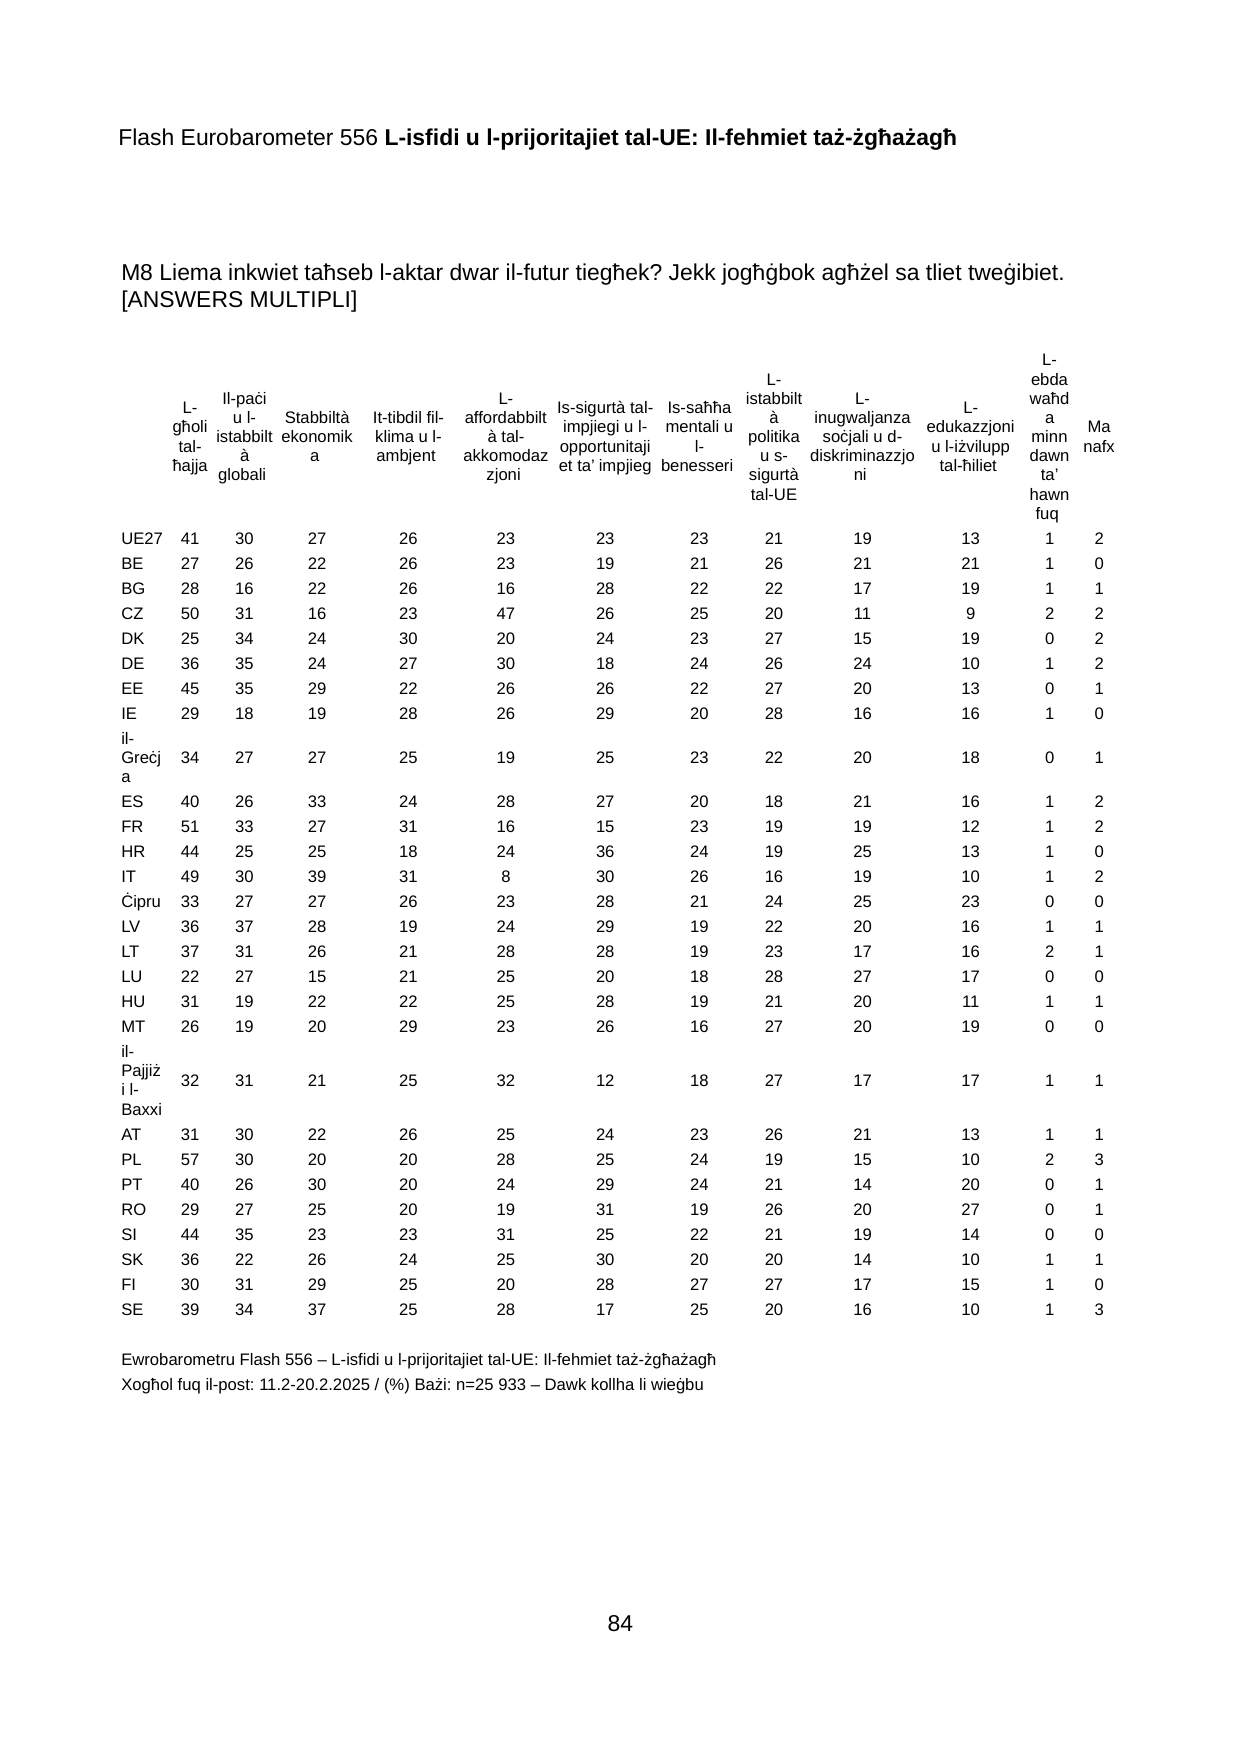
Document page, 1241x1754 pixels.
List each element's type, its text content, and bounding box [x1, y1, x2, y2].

table_cell Il-paċi u l-istabbiltà globali [213, 347, 276, 526]
table_cell FR [118, 814, 167, 839]
table_cell 16 [276, 601, 358, 626]
table_cell 30 [213, 1121, 276, 1146]
table_cell 27 [213, 726, 276, 789]
table_cell 23 [658, 626, 741, 651]
table_cell 22 [658, 576, 741, 601]
table_cell 0 [1076, 701, 1122, 726]
table_cell 17 [806, 1271, 918, 1296]
table_cell 21 [741, 526, 806, 551]
table_cell 33 [276, 789, 358, 814]
table_cell L-ebda waħda minn dawn ta’ hawn fuq [1023, 347, 1076, 526]
table_cell 25 [459, 989, 553, 1014]
table_cell 26 [276, 1246, 358, 1271]
table_cell 1 [1023, 526, 1076, 551]
table_cell 28 [741, 964, 806, 989]
table_cell 24 [658, 839, 741, 864]
table_cell Is-saħħa mentali u l-benesseri [658, 347, 741, 526]
table_cell 31 [213, 1039, 276, 1121]
table_cell 26 [213, 1171, 276, 1196]
table_cell 24 [553, 626, 657, 651]
table_cell [358, 315, 459, 347]
table_cell 30 [553, 864, 657, 889]
table_cell 25 [167, 626, 212, 651]
table_cell 10 [918, 864, 1023, 889]
table_cell 20 [806, 726, 918, 789]
table_cell 17 [806, 1039, 918, 1121]
table_cell 23 [459, 889, 553, 914]
table_cell 22 [167, 964, 212, 989]
table_cell 2 [1023, 939, 1076, 964]
table_cell 36 [167, 914, 212, 939]
table_cell 16 [918, 939, 1023, 964]
table_cell 19 [918, 626, 1023, 651]
table_cell FI [118, 1271, 167, 1296]
table_cell 22 [276, 1121, 358, 1146]
table_cell 28 [553, 1271, 657, 1296]
table_cell 19 [806, 526, 918, 551]
table_cell 31 [167, 989, 212, 1014]
table_cell 0 [1023, 964, 1076, 989]
table_cell 37 [213, 914, 276, 939]
table_cell 19 [741, 1146, 806, 1171]
table_cell 18 [918, 726, 1023, 789]
table_cell 26 [741, 551, 806, 576]
table_cell SI [118, 1221, 167, 1246]
table_cell 0 [1023, 1221, 1076, 1246]
table_cell 1 [1023, 576, 1076, 601]
table_cell 27 [213, 964, 276, 989]
table_cell 22 [741, 576, 806, 601]
table_cell 26 [358, 576, 459, 601]
table_cell Stabbiltà ekonomika [276, 347, 358, 526]
table_cell 0 [1023, 889, 1076, 914]
table_cell 1 [1076, 1246, 1122, 1271]
table_cell 23 [658, 726, 741, 789]
table_cell 0 [1023, 1014, 1076, 1039]
table_cell 32 [459, 1039, 553, 1121]
table_cell 21 [806, 551, 918, 576]
table_cell [1023, 315, 1076, 347]
table_cell 20 [741, 1246, 806, 1271]
table_cell HR [118, 839, 167, 864]
table_cell 20 [741, 1296, 806, 1321]
table_cell 28 [741, 701, 806, 726]
table_cell 26 [276, 939, 358, 964]
table_cell 25 [213, 839, 276, 864]
table_cell 19 [459, 726, 553, 789]
table_cell 35 [213, 676, 276, 701]
table_cell 0 [1076, 1221, 1122, 1246]
table_cell 28 [459, 789, 553, 814]
table_cell 10 [918, 1296, 1023, 1321]
table_cell 30 [213, 1146, 276, 1171]
table_cell 44 [167, 839, 212, 864]
table_cell 47 [459, 601, 553, 626]
table_cell [167, 315, 212, 347]
table_cell 30 [358, 626, 459, 651]
table_cell 39 [276, 864, 358, 889]
table_cell 19 [553, 551, 657, 576]
table_cell 19 [741, 814, 806, 839]
table_cell L-inugwaljanza soċjali u d-diskriminazzjoni [806, 347, 918, 526]
table_cell 18 [553, 651, 657, 676]
table_cell 2 [1076, 814, 1122, 839]
table_cell 20 [658, 1246, 741, 1271]
table_cell 11 [918, 989, 1023, 1014]
table_cell 19 [658, 989, 741, 1014]
table_cell [553, 315, 657, 347]
table_cell 15 [806, 626, 918, 651]
table_cell 27 [276, 726, 358, 789]
table_cell 21 [918, 551, 1023, 576]
table_cell 20 [806, 989, 918, 1014]
table_cell 31 [167, 1121, 212, 1146]
table_cell 23 [459, 551, 553, 576]
table_cell 21 [658, 551, 741, 576]
table_cell 23 [658, 1121, 741, 1146]
table_cell 22 [358, 989, 459, 1014]
table_cell 32 [167, 1039, 212, 1121]
table_cell 31 [213, 939, 276, 964]
table_cell LV [118, 914, 167, 939]
table_cell 26 [358, 551, 459, 576]
table_cell 21 [658, 889, 741, 914]
table_cell 23 [358, 601, 459, 626]
table_cell 1 [1023, 701, 1076, 726]
table_cell 41 [167, 526, 212, 551]
table_cell 23 [658, 526, 741, 551]
table_cell 28 [167, 576, 212, 601]
table_cell 14 [918, 1221, 1023, 1246]
table_cell 15 [806, 1146, 918, 1171]
table_cell 29 [167, 701, 212, 726]
table_cell 13 [918, 839, 1023, 864]
table_cell L-affordabbiltà tal-akkomodazzjoni [459, 347, 553, 526]
table_cell 3 [1076, 1296, 1122, 1321]
table_cell 25 [658, 1296, 741, 1321]
table_cell 25 [276, 1196, 358, 1221]
table_cell 19 [806, 814, 918, 839]
table_cell 19 [806, 864, 918, 889]
table_cell 1 [1076, 1171, 1122, 1196]
table_cell 25 [358, 1271, 459, 1296]
table_cell 25 [358, 1039, 459, 1121]
table_cell 21 [358, 964, 459, 989]
table_cell 31 [358, 814, 459, 839]
table_cell IT [118, 864, 167, 889]
table_cell 35 [213, 1221, 276, 1246]
table_cell 27 [213, 1196, 276, 1221]
table_cell 27 [276, 526, 358, 551]
table_cell 25 [459, 1121, 553, 1146]
table_cell 1 [1076, 1196, 1122, 1221]
table_cell 20 [806, 1196, 918, 1221]
table_cell 16 [806, 1296, 918, 1321]
table_cell 31 [553, 1196, 657, 1221]
table_cell [118, 1321, 167, 1346]
table_cell 20 [741, 601, 806, 626]
table_cell [553, 1321, 657, 1346]
table_cell 1 [1023, 814, 1076, 839]
table_cell L-għoli tal-ħajja [167, 347, 212, 526]
table_cell 12 [918, 814, 1023, 839]
table_cell [213, 315, 276, 347]
table_cell 26 [358, 889, 459, 914]
table_cell Ċipru [118, 889, 167, 914]
table_cell 19 [213, 989, 276, 1014]
table_cell 23 [658, 814, 741, 839]
table_cell 16 [213, 576, 276, 601]
table_cell 33 [213, 814, 276, 839]
table_cell ES [118, 789, 167, 814]
table_cell 29 [167, 1196, 212, 1221]
table_cell 11 [806, 601, 918, 626]
table_cell 20 [806, 914, 918, 939]
table_cell 20 [918, 1171, 1023, 1196]
table_cell 27 [358, 651, 459, 676]
table_cell 22 [658, 1221, 741, 1246]
table_cell 27 [741, 626, 806, 651]
table_cell [276, 1321, 358, 1346]
table_cell RO [118, 1196, 167, 1221]
table_cell 19 [918, 576, 1023, 601]
table_cell 18 [658, 1039, 741, 1121]
table_cell 10 [918, 651, 1023, 676]
table_cell 1 [1023, 1121, 1076, 1146]
table_cell 21 [276, 1039, 358, 1121]
table_cell 24 [358, 1246, 459, 1271]
table_cell 25 [806, 889, 918, 914]
table_cell 20 [358, 1171, 459, 1196]
table_cell 16 [459, 814, 553, 839]
table_cell 16 [918, 701, 1023, 726]
table_cell 15 [553, 814, 657, 839]
table_cell 27 [918, 1196, 1023, 1221]
table_cell 27 [276, 814, 358, 839]
table_cell 29 [276, 1271, 358, 1296]
table_cell 28 [553, 889, 657, 914]
table_cell 22 [741, 914, 806, 939]
table_cell 37 [276, 1296, 358, 1321]
table_cell 15 [276, 964, 358, 989]
table_cell 24 [658, 1171, 741, 1196]
table_cell 16 [918, 789, 1023, 814]
table_cell 28 [459, 1146, 553, 1171]
table_cell 40 [167, 789, 212, 814]
table_cell 19 [918, 1014, 1023, 1039]
table_cell 17 [806, 576, 918, 601]
table_cell 1 [1076, 1039, 1122, 1121]
table_cell 21 [358, 939, 459, 964]
table_cell 22 [213, 1246, 276, 1271]
table_cell 27 [553, 789, 657, 814]
table_cell 26 [358, 1121, 459, 1146]
table_cell 13 [918, 526, 1023, 551]
table_cell 20 [806, 676, 918, 701]
table_cell 22 [741, 726, 806, 789]
table_cell [806, 315, 918, 347]
table_cell 2 [1076, 626, 1122, 651]
table_cell 24 [276, 626, 358, 651]
table_cell 26 [553, 676, 657, 701]
table_cell 27 [213, 889, 276, 914]
table_cell 19 [658, 939, 741, 964]
table_cell [358, 1321, 459, 1346]
table_cell 20 [658, 789, 741, 814]
table_cell It-tibdil fil-klima u l-ambjent [358, 347, 459, 526]
table_cell 29 [553, 701, 657, 726]
table_cell 20 [459, 1271, 553, 1296]
table_cell 0 [1076, 889, 1122, 914]
table_cell [741, 1321, 806, 1346]
table_cell 20 [806, 1014, 918, 1039]
table_cell IE [118, 701, 167, 726]
table_cell 28 [358, 701, 459, 726]
table_cell 22 [276, 551, 358, 576]
table_cell 2 [1076, 864, 1122, 889]
table_cell 25 [358, 1296, 459, 1321]
table_cell 2 [1023, 1146, 1076, 1171]
table_cell 25 [459, 1246, 553, 1271]
table_cell [213, 1321, 276, 1346]
table_cell 1 [1076, 576, 1122, 601]
table_cell HU [118, 989, 167, 1014]
table_cell 1 [1076, 939, 1122, 964]
table_cell 28 [276, 914, 358, 939]
table_cell 1 [1076, 914, 1122, 939]
table_cell 25 [806, 839, 918, 864]
table_cell 1 [1023, 789, 1076, 814]
table_cell 0 [1023, 726, 1076, 789]
table_cell 1 [1023, 551, 1076, 576]
table_cell 0 [1076, 1014, 1122, 1039]
table_cell 33 [167, 889, 212, 914]
table_cell AT [118, 1121, 167, 1146]
table_cell LU [118, 964, 167, 989]
table_cell 14 [806, 1171, 918, 1196]
table_cell [1076, 1321, 1122, 1346]
table_cell BE [118, 551, 167, 576]
table_cell 29 [276, 676, 358, 701]
table_cell 16 [658, 1014, 741, 1039]
table_cell 27 [276, 889, 358, 914]
table_cell [918, 315, 1023, 347]
table_cell 10 [918, 1246, 1023, 1271]
table_cell 24 [553, 1121, 657, 1146]
table_cell 28 [459, 1296, 553, 1321]
table_cell 30 [459, 651, 553, 676]
table_cell 27 [741, 1271, 806, 1296]
table_cell 20 [658, 701, 741, 726]
table_cell 13 [918, 1121, 1023, 1146]
table_cell 16 [806, 701, 918, 726]
table_cell 30 [213, 864, 276, 889]
table_cell 27 [741, 676, 806, 701]
table_cell SE [118, 1296, 167, 1321]
table_cell 12 [553, 1039, 657, 1121]
table_cell 35 [213, 651, 276, 676]
table_cell 20 [276, 1146, 358, 1171]
table_cell 28 [459, 939, 553, 964]
table_cell EE [118, 676, 167, 701]
table_cell 25 [553, 1146, 657, 1171]
table_cell 25 [553, 1221, 657, 1246]
table_cell 23 [358, 1221, 459, 1246]
table_cell 24 [276, 651, 358, 676]
table_cell 2 [1076, 651, 1122, 676]
table_cell 2 [1076, 789, 1122, 814]
table_cell 0 [1076, 551, 1122, 576]
table_cell 27 [658, 1271, 741, 1296]
table_cell 40 [167, 1171, 212, 1196]
table_cell Ewrobarometru Flash 556 – L-isfidi u l-prijoritajiet tal-UE: Il-fehmiet taż-żgħażagħ [118, 1346, 1122, 1371]
table_cell 17 [918, 964, 1023, 989]
table_cell LT [118, 939, 167, 964]
table_cell 17 [806, 939, 918, 964]
table_cell [459, 1321, 553, 1346]
table_cell Is-sigurtà tal-impjiegi u l-opportunitajiet ta’ impjieg [553, 347, 657, 526]
table_cell [658, 1321, 741, 1346]
table_cell 9 [918, 601, 1023, 626]
table_cell 0 [1023, 1171, 1076, 1196]
table_cell 1 [1023, 651, 1076, 676]
table_cell 1 [1023, 914, 1076, 939]
table_cell 29 [553, 914, 657, 939]
table_cell 15 [918, 1271, 1023, 1296]
table_cell UE27 [118, 526, 167, 551]
table_cell 26 [459, 701, 553, 726]
table_cell 24 [459, 1171, 553, 1196]
table_cell 24 [358, 789, 459, 814]
table_cell 36 [167, 1246, 212, 1271]
table_cell 27 [167, 551, 212, 576]
table_cell [806, 1321, 918, 1346]
table_cell 0 [1023, 1196, 1076, 1221]
table_cell 0 [1076, 1271, 1122, 1296]
table_cell 45 [167, 676, 212, 701]
table_cell 27 [806, 964, 918, 989]
table_cell 17 [918, 1039, 1023, 1121]
table_cell 21 [741, 989, 806, 1014]
table_cell 27 [741, 1014, 806, 1039]
table_cell il-Greċja [118, 726, 167, 789]
table_cell 1 [1023, 1039, 1076, 1121]
table_cell 26 [553, 601, 657, 626]
table_cell 1 [1076, 1121, 1122, 1146]
table_cell 50 [167, 601, 212, 626]
table_cell L-edukazzjoni u l-iżvilupp tal-ħiliet [918, 347, 1023, 526]
table_cell 0 [1023, 626, 1076, 651]
table_cell 49 [167, 864, 212, 889]
table_cell 1 [1023, 839, 1076, 864]
table_cell 44 [167, 1221, 212, 1246]
table_cell 28 [553, 939, 657, 964]
table_cell [167, 1321, 212, 1346]
table_cell 1 [1076, 676, 1122, 701]
table_cell PL [118, 1146, 167, 1171]
table_cell 26 [741, 1196, 806, 1221]
table_cell 26 [741, 651, 806, 676]
table_cell 25 [658, 601, 741, 626]
table_cell 25 [459, 964, 553, 989]
table_cell 2 [1023, 601, 1076, 626]
table_cell 18 [213, 701, 276, 726]
table_cell 30 [167, 1271, 212, 1296]
table_cell 20 [276, 1014, 358, 1039]
table_cell 1 [1076, 726, 1122, 789]
table_cell 26 [213, 789, 276, 814]
table_cell 23 [276, 1221, 358, 1246]
table_cell [658, 315, 741, 347]
table_cell 13 [918, 676, 1023, 701]
table_cell 1 [1023, 1271, 1076, 1296]
table_cell 19 [658, 1196, 741, 1221]
table_cell 1 [1023, 989, 1076, 1014]
table_cell 18 [358, 839, 459, 864]
table_cell 29 [553, 1171, 657, 1196]
table_cell 24 [658, 651, 741, 676]
table_cell 19 [358, 914, 459, 939]
table_cell 3 [1076, 1146, 1122, 1171]
table_cell DE [118, 651, 167, 676]
table_cell 17 [553, 1296, 657, 1321]
table_cell 28 [553, 989, 657, 1014]
table_cell 26 [741, 1121, 806, 1146]
table_cell 51 [167, 814, 212, 839]
table_cell il-Pajjiżi l-Baxxi [118, 1039, 167, 1121]
table_cell 30 [213, 526, 276, 551]
table_cell 23 [918, 889, 1023, 914]
table_cell 16 [741, 864, 806, 889]
table_cell 1 [1023, 1246, 1076, 1271]
table_cell 31 [213, 601, 276, 626]
table_cell 8 [459, 864, 553, 889]
table_cell 34 [167, 726, 212, 789]
table_cell 23 [459, 1014, 553, 1039]
table_cell CZ [118, 601, 167, 626]
table_cell 19 [741, 839, 806, 864]
table_cell 19 [213, 1014, 276, 1039]
table_cell Ma nafx [1076, 347, 1122, 526]
table_cell 2 [1076, 526, 1122, 551]
table_cell 18 [741, 789, 806, 814]
table_cell 16 [918, 914, 1023, 939]
table_cell [276, 315, 358, 347]
table_cell [118, 315, 167, 347]
table_cell 20 [358, 1146, 459, 1171]
table_cell 21 [806, 789, 918, 814]
table_cell 25 [276, 839, 358, 864]
table_cell DK [118, 626, 167, 651]
table_cell 22 [276, 989, 358, 1014]
table_cell 26 [167, 1014, 212, 1039]
table_cell 24 [459, 914, 553, 939]
table_cell 10 [918, 1146, 1023, 1171]
table_cell 21 [741, 1171, 806, 1196]
table_cell 19 [658, 914, 741, 939]
table_cell 22 [358, 676, 459, 701]
table_cell L-istabbiltà politika u s-sigurtà tal-UE [741, 347, 806, 526]
table_cell 28 [553, 576, 657, 601]
table_cell 19 [276, 701, 358, 726]
table_cell 30 [553, 1246, 657, 1271]
table_cell 0 [1076, 964, 1122, 989]
table_cell 20 [358, 1196, 459, 1221]
table_cell 24 [806, 651, 918, 676]
table_header M8 Liema inkwiet taħseb l-aktar dwar il-futur tiegħek? Jekk jogħġbok agħżel sa tliet tweġibiet. [ANSWERS MULTIPLI] [118, 256, 1122, 315]
table_cell 36 [167, 651, 212, 676]
table_cell 0 [1076, 839, 1122, 864]
table_cell 37 [167, 939, 212, 964]
table_cell [1076, 315, 1122, 347]
table_cell 23 [741, 939, 806, 964]
table_cell 26 [459, 676, 553, 701]
table_cell 26 [358, 526, 459, 551]
table_cell 57 [167, 1146, 212, 1171]
table_cell 20 [553, 964, 657, 989]
table_cell 34 [213, 1296, 276, 1321]
table_cell 14 [806, 1246, 918, 1271]
table_cell [918, 1321, 1023, 1346]
table_cell 24 [459, 839, 553, 864]
table_cell BG [118, 576, 167, 601]
table_cell [118, 347, 167, 526]
table_cell 20 [459, 626, 553, 651]
table_cell 26 [658, 864, 741, 889]
table_cell 36 [553, 839, 657, 864]
table_cell 31 [213, 1271, 276, 1296]
table_cell 21 [741, 1221, 806, 1246]
table_cell 16 [459, 576, 553, 601]
table_cell [1023, 1321, 1076, 1346]
table_cell MT [118, 1014, 167, 1039]
table_cell 1 [1023, 864, 1076, 889]
table_cell 25 [553, 726, 657, 789]
table_cell 26 [553, 1014, 657, 1039]
table_cell 27 [741, 1039, 806, 1121]
table_cell 2 [1076, 601, 1122, 626]
table_cell 18 [658, 964, 741, 989]
table_cell 26 [213, 551, 276, 576]
table_cell 23 [553, 526, 657, 551]
table_cell 24 [741, 889, 806, 914]
table_cell 22 [658, 676, 741, 701]
table_cell [459, 315, 553, 347]
table_cell 21 [806, 1121, 918, 1146]
table_cell 23 [459, 526, 553, 551]
table_cell 31 [459, 1221, 553, 1246]
table_cell 1 [1076, 989, 1122, 1014]
table_cell 25 [358, 726, 459, 789]
table_cell PT [118, 1171, 167, 1196]
table_cell 24 [658, 1146, 741, 1171]
table_cell SK [118, 1246, 167, 1271]
table_cell 31 [358, 864, 459, 889]
table_cell Xogħol fuq il-post: 11.2-20.2.2025 / (%) Bażi: n=25 933 – Dawk kollha li wieġbu [118, 1371, 1122, 1396]
table_cell 1 [1023, 1296, 1076, 1321]
table_cell 0 [1023, 676, 1076, 701]
table_cell 39 [167, 1296, 212, 1321]
table_cell 19 [459, 1196, 553, 1221]
table_cell 22 [276, 576, 358, 601]
table_cell 19 [806, 1221, 918, 1246]
table_cell 29 [358, 1014, 459, 1039]
table_cell 30 [276, 1171, 358, 1196]
table_cell 34 [213, 626, 276, 651]
table_cell [741, 315, 806, 347]
